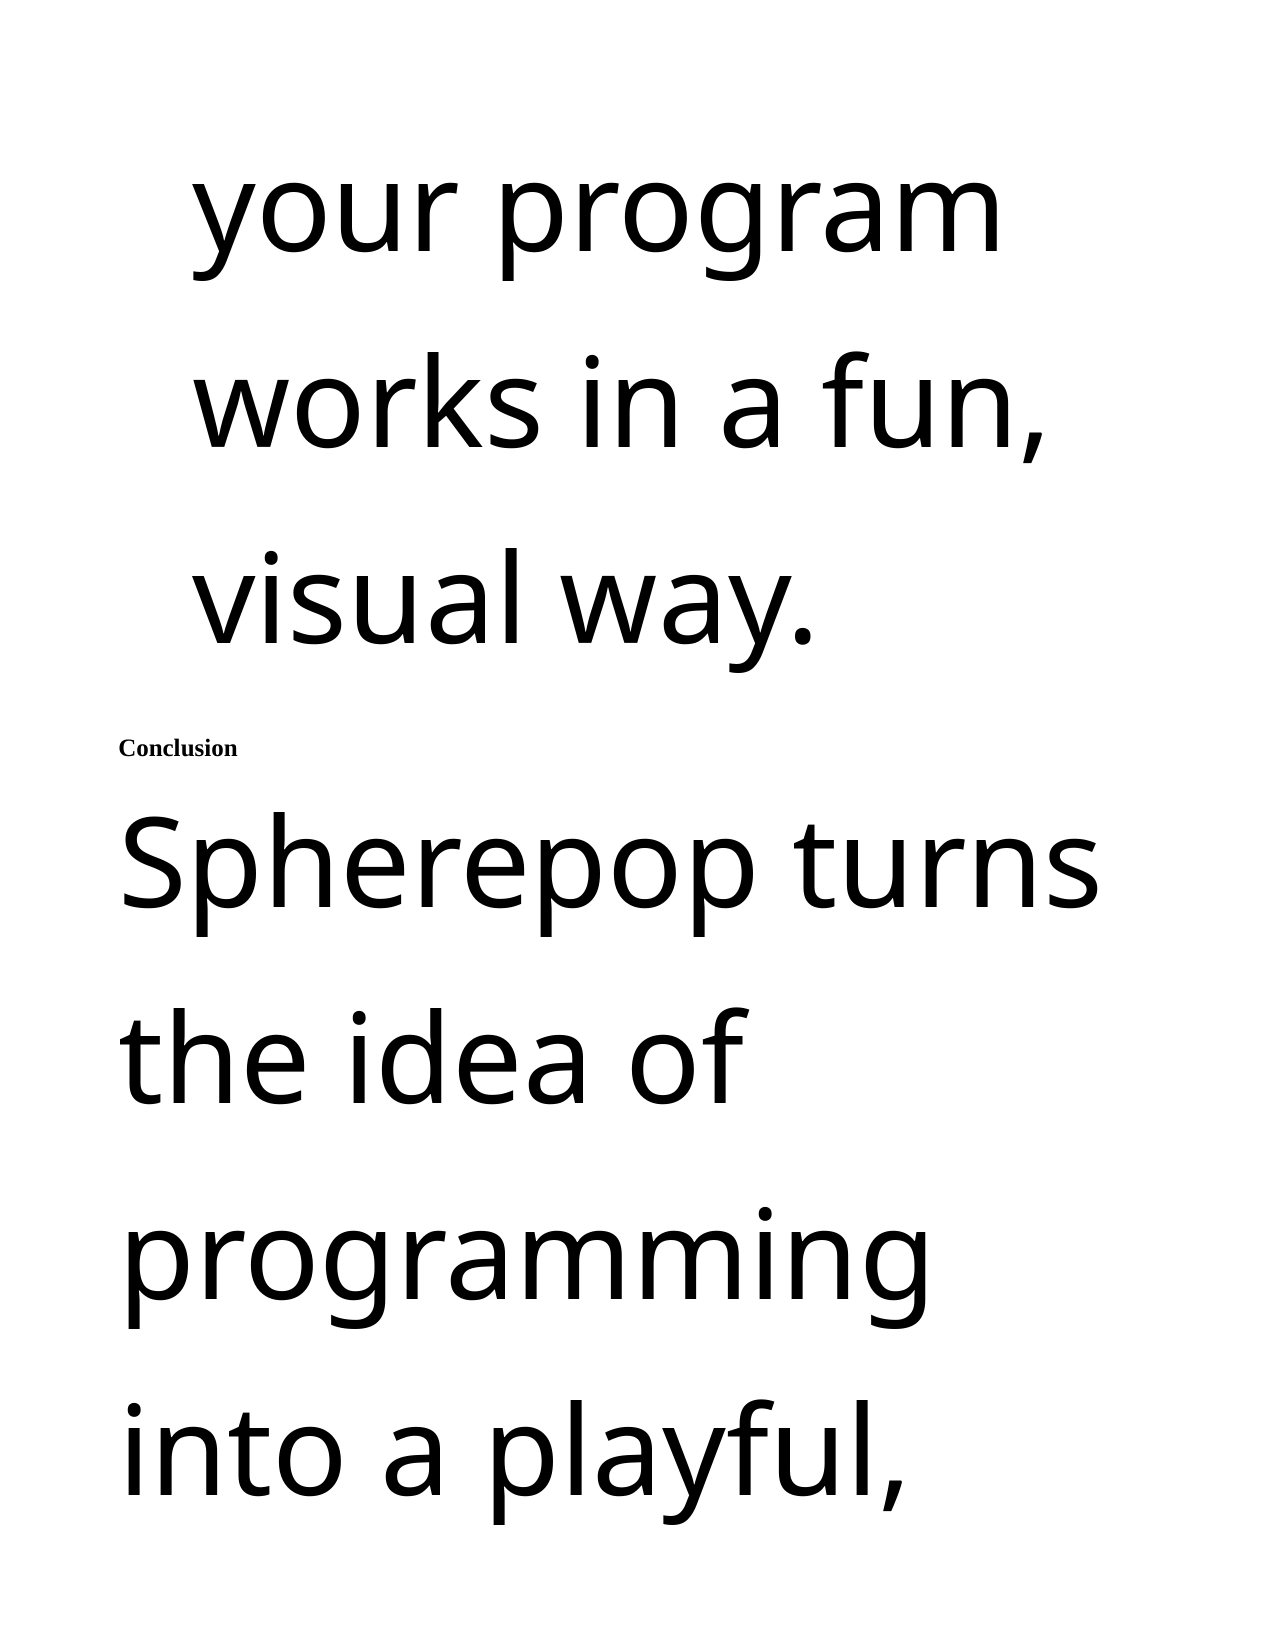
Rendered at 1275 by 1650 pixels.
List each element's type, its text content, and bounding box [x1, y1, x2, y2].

subtitle Conclusion [118, 733, 1157, 761]
list your program works in a fun, visual way. [162, 118, 1157, 680]
text Spherepop turns the idea of programming into a playful, [118, 774, 1157, 1532]
